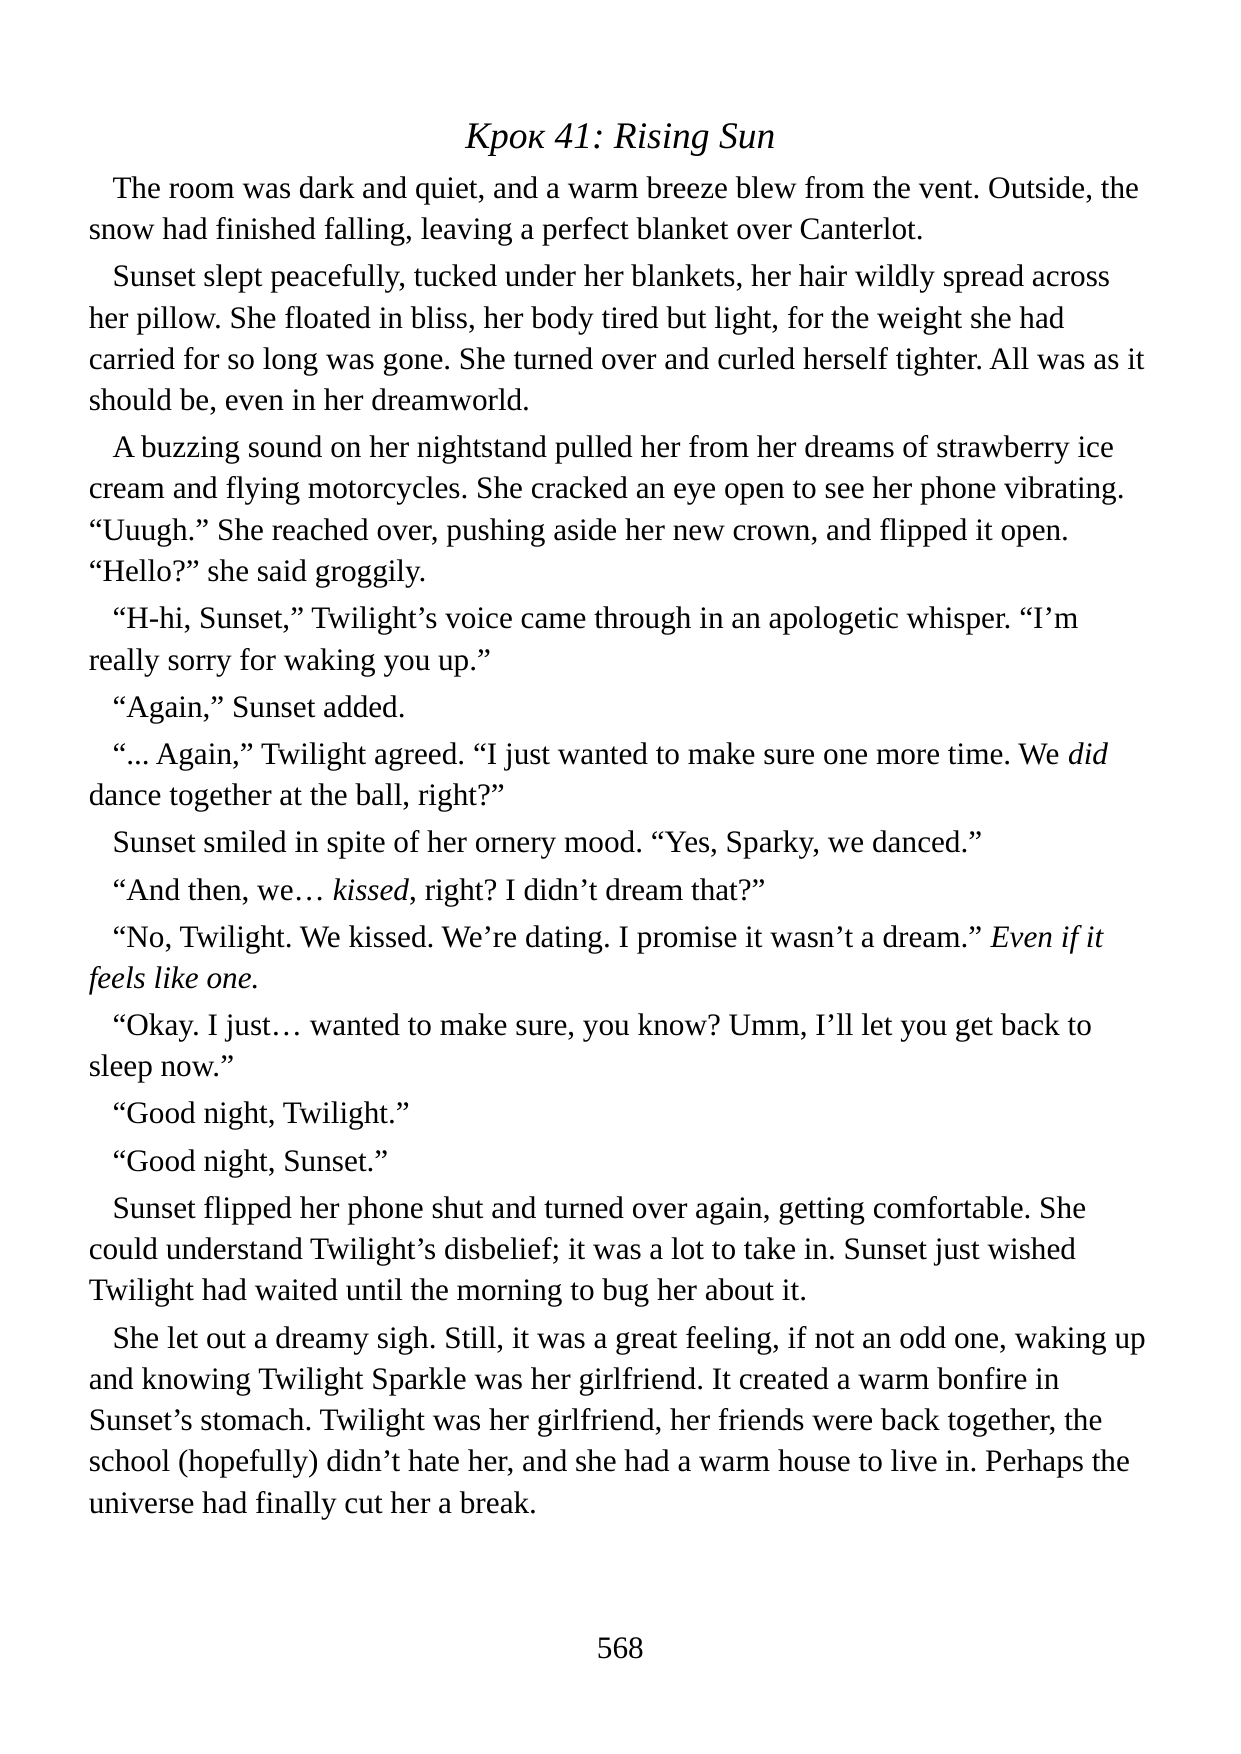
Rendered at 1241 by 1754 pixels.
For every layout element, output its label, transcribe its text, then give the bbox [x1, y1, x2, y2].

text “Good night, Sunset.” [88, 1142, 1152, 1178]
text A buzzing sound on her nightstand pulled her from her dreams of strawberry ice cream and flying motorcycles. She cracked an eye open to see her phone vibrating. “Uuugh.” She reached over, pushing aside her new crown, and flipped it open. “Hello?” she said groggily. [88, 428, 1152, 588]
text Sunset smiled in spite of her ornery mood. “Yes, Sparky, we danced.” [88, 823, 1152, 859]
text “... Again,” Twilight agreed. “I just wanted to make sure one more time. We did dance together at the ball, right?” [88, 735, 1152, 812]
text “Again,” Sunset added. [88, 688, 1152, 724]
text “H-hi, Sunset,” Twilight’s voice came through in an apologetic whisper. “I’m really sorry for waking you up.” [88, 599, 1152, 677]
text “Good night, Twilight.” [88, 1095, 1152, 1131]
subtitle Крок 41: Rising Sun [88, 113, 1152, 157]
text “No, Twilight. We kissed. We’re dating. I promise it wasn’t a dream.” Even if it feels like one. [88, 918, 1152, 995]
text “And then, we… kissed, right? I didn’t dream that?” [88, 871, 1152, 907]
text The room was dark and quiet, and a warm breeze blew from the vent. Outside, the snow had finished falling, leaving a perfect blanket over Canterlot. [88, 169, 1152, 246]
text She let out a dreamy sigh. Still, it was a great feeling, if not an odd one, waking up and knowing Twilight Sparkle was her girlfriend. It created a warm bonfire in Sunset’s stomach. Twilight was her girlfriend, her friends were back together, the school (hopefully) didn’t hate her, and she had a warm house to live in. Perhaps the universe had finally cut her a break. [88, 1319, 1152, 1520]
text “Okay. I just… wanted to make sure, you know? Umm, I’ll let you get back to sleep now.” [88, 1006, 1152, 1083]
text Sunset flipped her phone shut and turned over again, getting comfortable. She could understand Twilight’s disbelief; it was a lot to take in. Sunset just wished Twilight had waited until the morning to bug her about it. [88, 1189, 1152, 1308]
text Sunset slept peacefully, tucked under her blankets, her hair wildly spread across her pillow. She floated in bliss, her body tired but light, for the weight she had carried for so long was gone. She turned over and curled herself tighter. All was as it should be, even in her dreamworld. [88, 258, 1152, 417]
